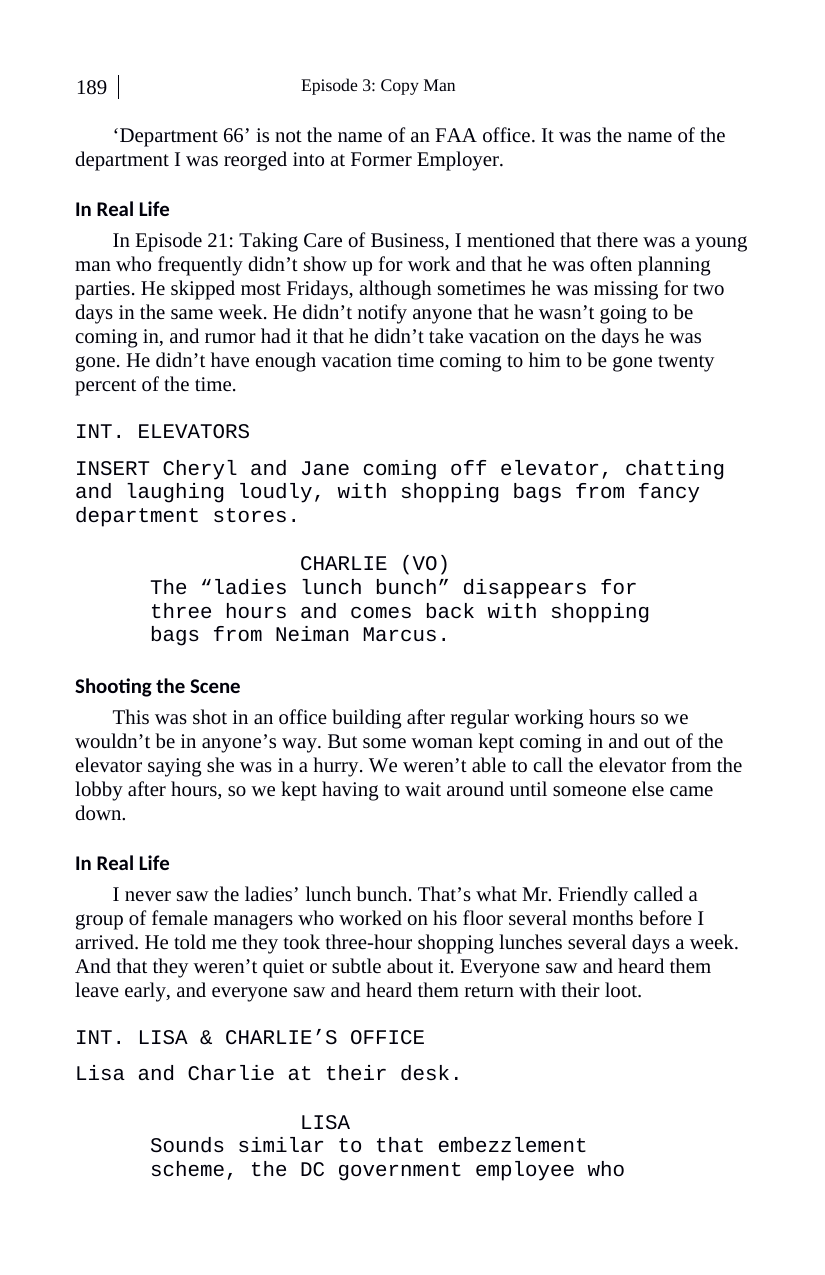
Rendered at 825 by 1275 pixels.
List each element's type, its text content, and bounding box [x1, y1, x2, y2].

text INSERT Cheryl and Jane coming off elevator, chatting and laughing loudly, with shopping bags from fancy department stores. [75, 457, 750, 528]
text Lisa and Charlie at their desk. [75, 1063, 750, 1087]
text The “ladies lunch bunch” disappears for three hours and comes back with shopping bags from Neiman Marcus. [150, 577, 675, 648]
text I never saw the ladies’ lunch bunch. That’s what Mr. Friendly called a group of female managers who worked on his floor several months before I arrived. He told me they took three-hour shopping lunches several days a week. And that they weren’t quiet or subtle about it. Everyone saw and heard them leave early, and everyone saw and heard them return with their loot. [75, 882, 750, 1002]
subtitle INT. ELEVATORS [75, 421, 750, 445]
subtitle Shooting the Scene [75, 673, 750, 698]
text This was shot in an office building after regular working hours so we wouldn’t be in anyone’s way. But some woman kept coming in and out of the elevator saying she was in a hurry. We weren’t able to call the elevator from the lobby after hours, so we kept having to wait around until someone else came down. [75, 705, 750, 825]
text CHARLIE (VO) [75, 553, 750, 577]
text LISA [75, 1112, 750, 1135]
subtitle In Real Life [75, 850, 750, 875]
text Sounds similar to that embezzlement scheme, the DC government employee who [150, 1135, 675, 1183]
text ‘Department 66’ is not the name of an FAA office. It was the name of the department I was reorged into at Former Employer. [75, 123, 750, 171]
subtitle In Real Life [75, 196, 750, 222]
text In Episode 21: Taking Care of Business, I mentioned that there was a young man who frequently didn’t show up for work and that he was often planning parties. He skipped most Fridays, although sometimes he was missing for two days in the same week. He didn’t notify anyone that he wasn’t going to be coming in, and rumor had it that he didn’t take vacation on the days he was gone. He didn’t have enough vacation time coming to him to be gone twenty percent of the time. [75, 228, 750, 396]
subtitle INT. LISA & CHARLIE’S OFFICE [75, 1027, 750, 1051]
